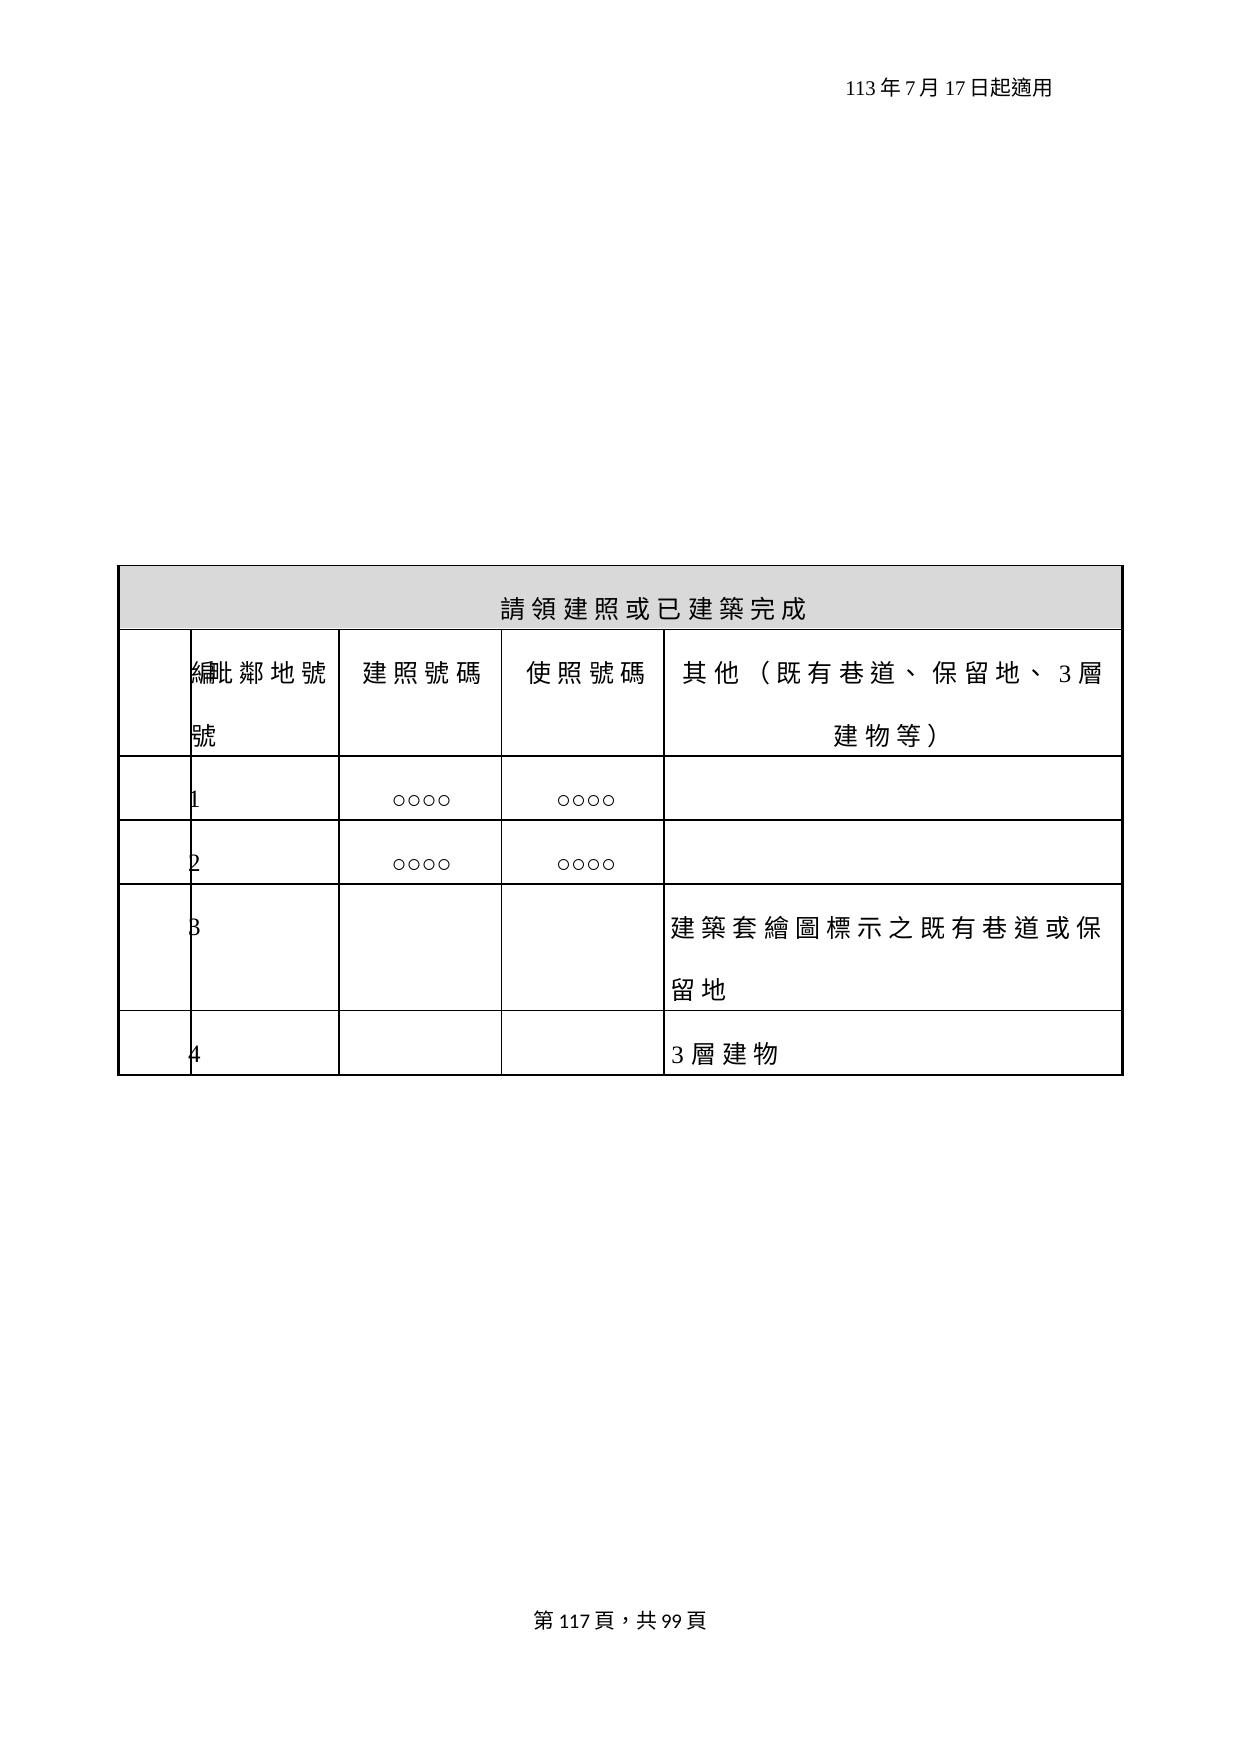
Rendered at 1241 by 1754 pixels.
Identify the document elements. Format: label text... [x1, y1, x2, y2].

table_cell 1 [120, 757, 190, 819]
table_cell [502, 885, 663, 1010]
table_cell 建築套繪圖標示之既有巷道或保留地 [665, 885, 1121, 1010]
table_cell 2 [120, 821, 190, 883]
table_cell [665, 757, 1121, 819]
table_cell [192, 821, 338, 883]
table_cell 編號 [120, 630, 190, 755]
table_cell [340, 885, 501, 1010]
table_cell [340, 1011, 501, 1074]
table_cell [502, 1011, 663, 1074]
table_cell 4 [120, 1011, 190, 1074]
table_cell 毗鄰地號 [192, 630, 338, 755]
table_cell 其他（既有巷道、保留地、3層建物等） [665, 630, 1121, 755]
table_cell [192, 757, 338, 819]
table_cell 請領建照或已建築完成 [120, 566, 1121, 628]
table_cell ○○○○ [502, 757, 663, 819]
table_cell ○○○○ [340, 821, 501, 883]
table_cell ○○○○ [502, 821, 663, 883]
table_cell [192, 885, 338, 1010]
table_cell 建照號碼 [340, 630, 501, 755]
table_cell [665, 821, 1121, 883]
table_cell [192, 1011, 338, 1074]
table_cell 使照號碼 [502, 630, 663, 755]
table_cell 3 [120, 885, 190, 1010]
table_cell ○○○○ [340, 757, 501, 819]
table_cell 3層建物 [665, 1011, 1121, 1074]
